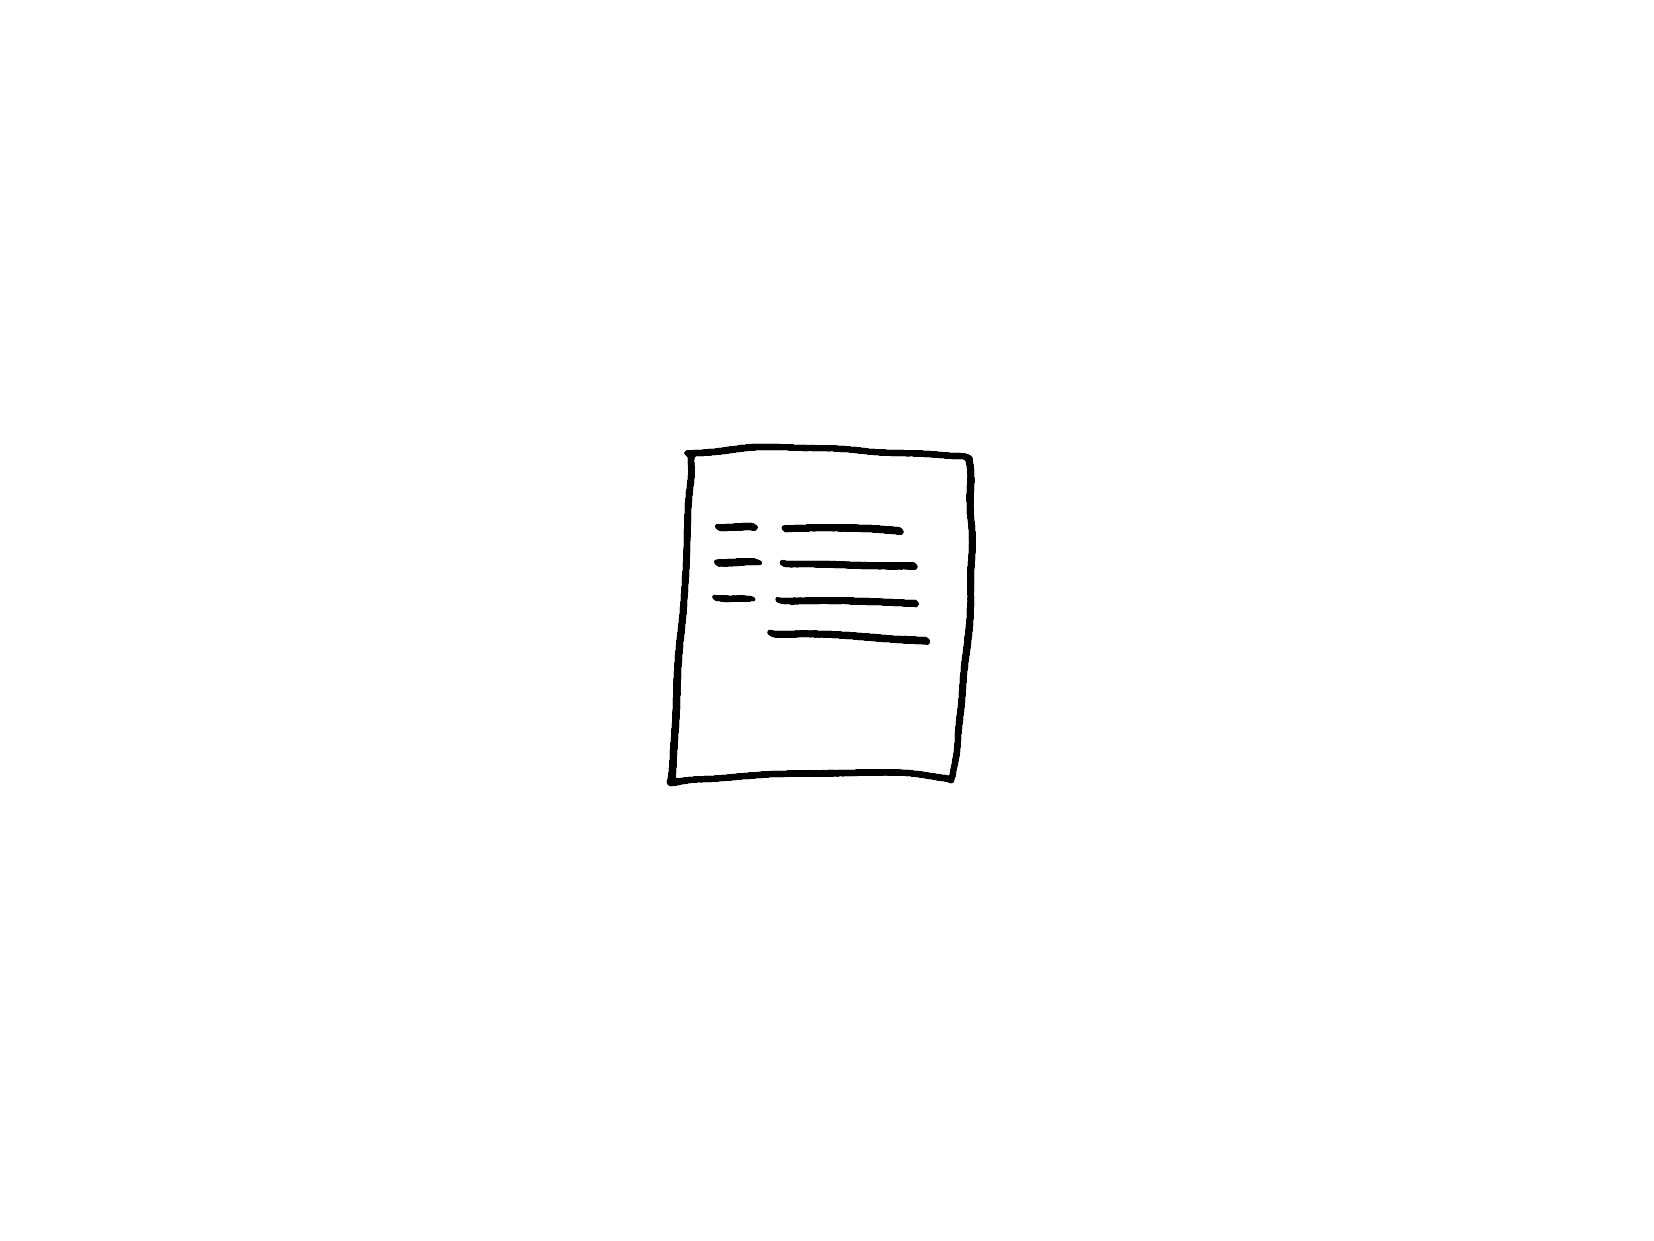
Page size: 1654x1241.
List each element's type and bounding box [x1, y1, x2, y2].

picture [613, 381, 1046, 860]
